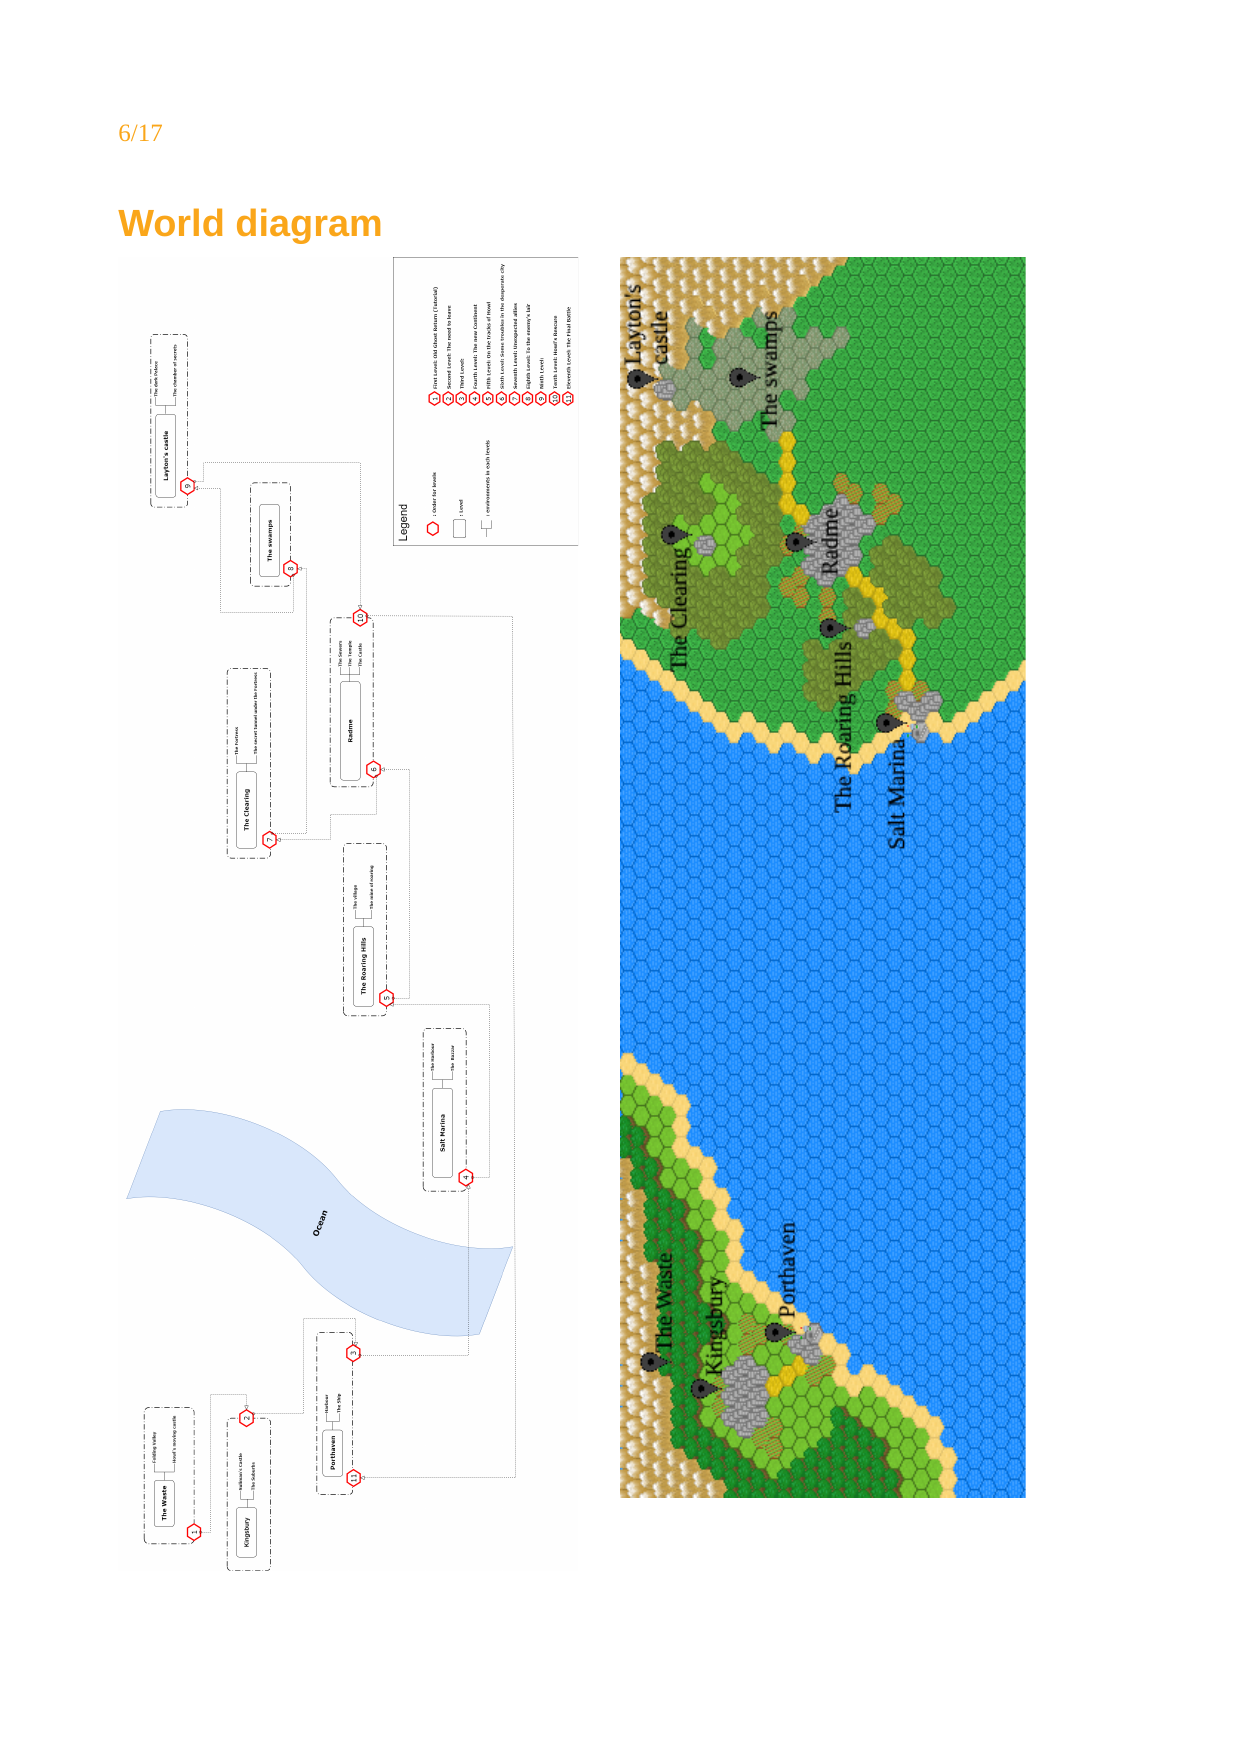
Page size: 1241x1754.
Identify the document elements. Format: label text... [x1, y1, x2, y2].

picture [620, 257, 1026, 1498]
table_header [620, 257, 1122, 1571]
subtitle World diagram [118, 201, 1122, 245]
picture [118, 257, 579, 1571]
table_header [579, 257, 620, 1571]
